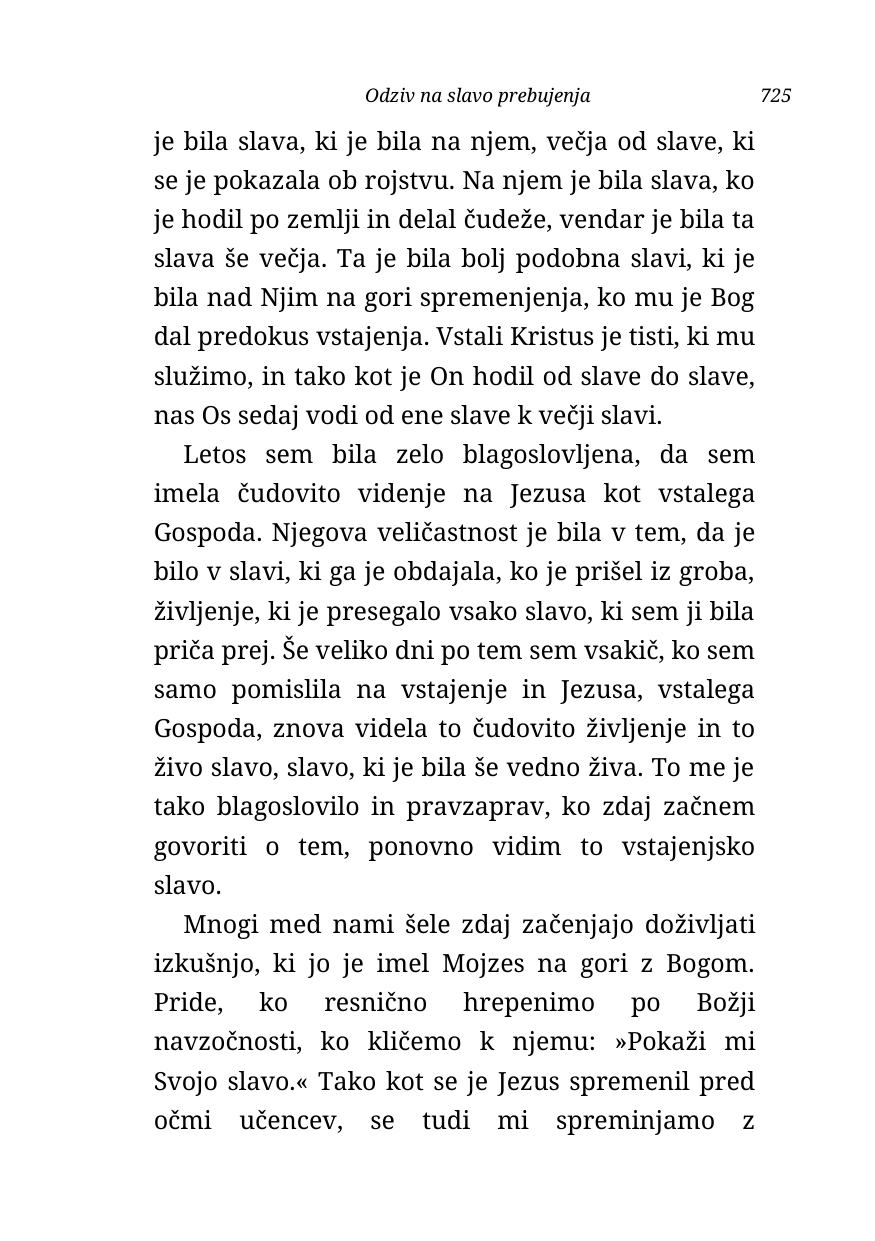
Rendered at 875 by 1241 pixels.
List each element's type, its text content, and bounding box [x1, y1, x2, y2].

text je bila slava, ki je bila na njem, večja od slave, ki se je pokazala ob rojstvu. Na njem je bila slava, ko je hodil po zemlji in delal čudeže, vendar je bila ta slava še večja. Ta je bila bolj podobna slavi, ki je bila nad Njim na gori spremenjenja, ko mu je Bog dal predokus vstajenja. Vstali Kristus je tisti, ki mu služimo, in tako kot je On hodil od slave do slave, nas Os sedaj vodi od ene slave k večji slavi. [153, 123, 756, 431]
text Mnogi med nami šele zdaj začenjajo doživljati izkušnjo, ki jo je imel Mojzes na gori z Bogom. Pride, ko resnično hrepenimo po Božji navzočnosti, ko kličemo k njemu: »Pokaži mi Svojo slavo.« Tako kot se je Jezus spremenil pred očmi učencev, se tudi mi spreminjamo z [153, 907, 756, 1136]
text Letos sem bila zelo blagoslovljena, da sem imela čudovito videnje na Jezusa kot vstalega Gospoda. Njegova veličastnost je bila v tem, da je bilo v slavi, ki ga je obdajala, ko je prišel iz groba, življenje, ki je presegalo vsako slavo, ki sem ji bila priča prej. Še veliko dni po tem sem vsakič, ko sem samo pomislila na vstajenje in Jezusa, vstalega Gospoda, znova videla to čudovito življenje in to živo slavo, slavo, ki je bila še vedno živa. To me je tako blagoslovilo in pravzaprav, ko zdaj začnem govoriti o tem, ponovno vidim to vstajenjsko slavo. [153, 437, 756, 901]
